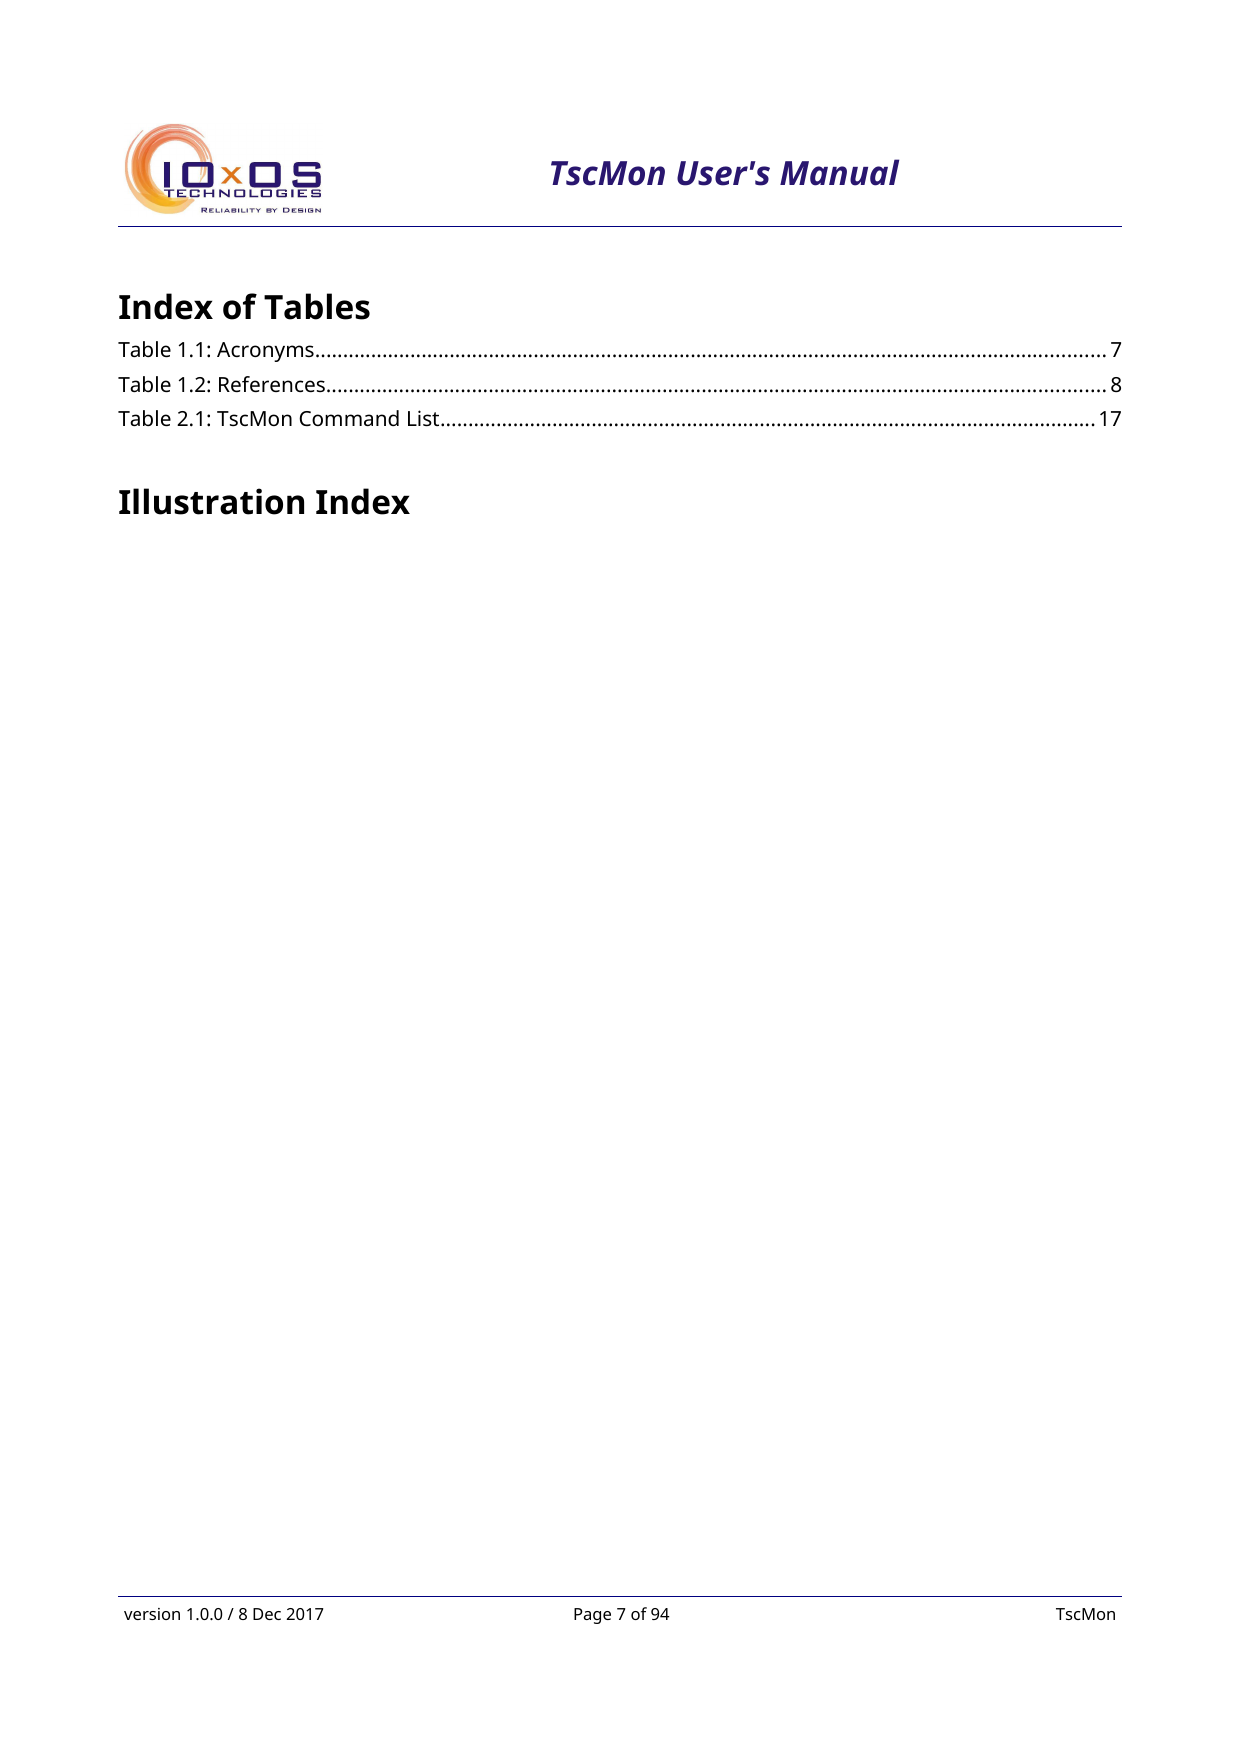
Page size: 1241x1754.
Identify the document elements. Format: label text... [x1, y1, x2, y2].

subtitle Index of Tables [118, 284, 1122, 329]
picture [123, 123, 323, 217]
subtitle Illustration Index [118, 479, 1122, 524]
text Table 1.2: References 8 [118, 370, 1122, 398]
text Table 1.1: Acronyms 7 [118, 336, 1122, 364]
text Table 2.1: TscMon Command List 17 [118, 404, 1122, 433]
